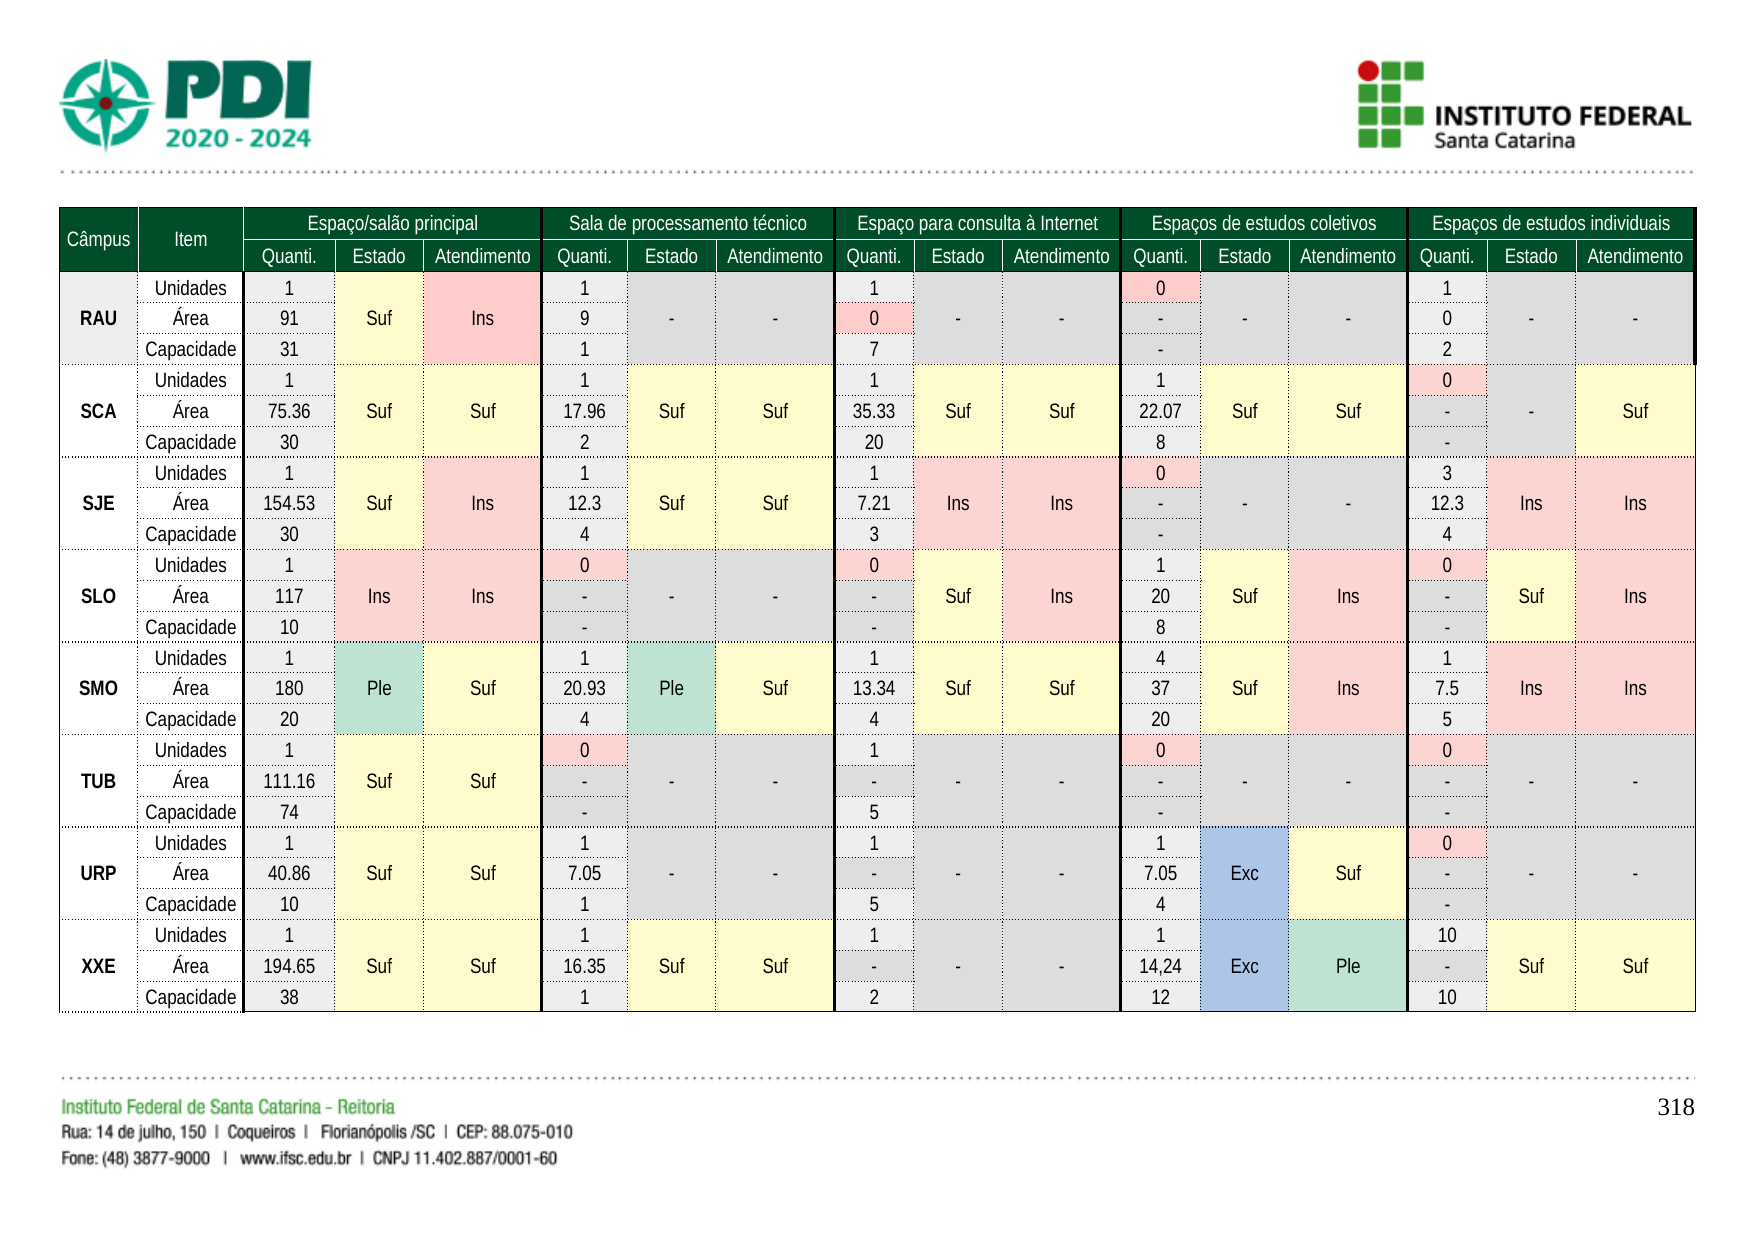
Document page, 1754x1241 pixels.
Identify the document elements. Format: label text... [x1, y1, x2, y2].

table_cell 1 [1122, 364, 1200, 395]
table_cell 154,53 [245, 487, 335, 518]
table_cell - [1003, 919, 1119, 1011]
table_cell 1 [543, 333, 627, 364]
table_cell 1 [1409, 641, 1487, 672]
table_cell 1 [245, 272, 335, 302]
table_cell - [627, 549, 716, 641]
table_cell - [914, 734, 1002, 826]
table_cell 1 [543, 456, 627, 487]
table_cell Quanti. [836, 240, 914, 271]
table_cell SCA [60, 364, 138, 456]
table_cell Ins [1576, 456, 1695, 549]
table_cell 7,5 [1409, 672, 1487, 703]
table_cell 20 [1122, 703, 1200, 734]
table_cell 35,33 [836, 395, 914, 426]
table_cell Suf [1200, 364, 1289, 456]
table_cell 20 [1122, 580, 1200, 611]
table_cell Ins [1487, 641, 1576, 734]
table_cell - [627, 272, 716, 364]
table_cell Atendimento [717, 240, 833, 271]
table_cell Estado [628, 240, 716, 271]
table_cell 22,07 [1122, 395, 1200, 426]
table_cell Atendimento [1577, 240, 1693, 271]
table_cell 10 [245, 611, 335, 641]
table_cell Ins [1003, 456, 1119, 549]
table_cell RAU [60, 272, 138, 364]
table_cell 1 [836, 456, 914, 487]
table_cell Suf [1289, 364, 1406, 456]
table_cell - [1409, 395, 1487, 426]
table_cell 0 [836, 549, 914, 580]
table_cell 0 [1409, 302, 1487, 333]
table_cell Capacidade [138, 888, 242, 919]
table_cell - [1003, 272, 1119, 364]
table_cell Ins [424, 272, 540, 364]
table_cell - [1122, 765, 1200, 796]
table_cell Suf [1289, 826, 1406, 919]
table_cell 1 [1409, 272, 1487, 302]
table_cell 74 [245, 796, 335, 826]
table_cell Ple [335, 641, 423, 734]
table_cell Estado [915, 240, 1002, 271]
table_cell 37 [1122, 672, 1200, 703]
table_cell 0 [1122, 734, 1200, 765]
table_cell - [836, 580, 914, 611]
table_cell 40,86 [245, 857, 335, 888]
table_cell - [1409, 580, 1487, 611]
table_cell 0 [543, 549, 627, 580]
table_cell 111,16 [245, 765, 335, 796]
table_cell Quanti. [1122, 240, 1200, 271]
table_cell 5 [836, 888, 914, 919]
table_cell Ins [1003, 549, 1119, 641]
table_cell 1 [245, 364, 335, 395]
table_cell - [1289, 272, 1406, 364]
table_cell 0 [836, 302, 914, 333]
table_cell - [1487, 272, 1576, 364]
table_cell 0 [1122, 456, 1200, 487]
table_cell Atendimento [1003, 240, 1119, 271]
table_cell 8 [1122, 611, 1200, 641]
table_cell Área [138, 672, 242, 703]
table_cell SJE [60, 456, 138, 549]
table_cell - [1200, 272, 1289, 364]
table_cell - [1122, 796, 1200, 826]
table_cell 194,65 [245, 950, 335, 981]
table_cell Suf [1576, 919, 1695, 1011]
table_cell Exc [1200, 919, 1289, 1011]
table_cell Suf [914, 641, 1002, 734]
table_cell Área [138, 765, 242, 796]
table_cell Estado [1201, 240, 1289, 271]
table_cell Área [138, 857, 242, 888]
table_cell Ins [1289, 641, 1406, 734]
table_cell - [543, 611, 627, 641]
table_cell 1 [543, 981, 627, 1011]
table_cell 2 [1409, 333, 1487, 364]
table_cell 10 [1409, 919, 1487, 950]
table_cell Quanti. [1409, 240, 1487, 271]
table_cell Capacidade [138, 611, 242, 641]
table_cell URP [60, 826, 138, 919]
table_cell Unidades [138, 364, 242, 395]
table_cell - [627, 826, 716, 919]
table_cell 16,35 [543, 950, 627, 981]
table_cell 1 [245, 734, 335, 765]
table_header Câmpus [60, 208, 138, 271]
table_cell Unidades [138, 919, 242, 950]
table_cell Suf [424, 826, 540, 919]
table_cell 1 [836, 364, 914, 395]
table_cell 1 [1122, 826, 1200, 857]
table_cell Área [138, 950, 242, 981]
table_cell - [543, 796, 627, 826]
table_cell 7 [836, 333, 914, 364]
table_cell Suf [335, 364, 423, 456]
table_cell Área [138, 395, 242, 426]
table_cell Unidades [138, 734, 242, 765]
table_cell - [1409, 950, 1487, 981]
table_cell Suf [335, 456, 423, 549]
table_cell Unidades [138, 272, 242, 302]
table_cell 1 [245, 456, 335, 487]
table_cell 5 [1409, 703, 1487, 734]
picture [59, 1062, 1695, 1182]
table_cell Suf [716, 641, 833, 734]
table_cell 13,34 [836, 672, 914, 703]
table_cell 0 [1409, 549, 1487, 580]
table_cell Ins [1289, 549, 1406, 641]
table_cell - [1122, 302, 1200, 333]
table_cell Suf [1487, 919, 1576, 1011]
table_cell 7,21 [836, 487, 914, 518]
table_cell 12 [1122, 981, 1200, 1011]
table_cell 0 [1409, 734, 1487, 765]
table_cell - [716, 272, 833, 364]
table_cell Ins [335, 549, 423, 641]
table_cell 1 [836, 734, 914, 765]
table_cell - [836, 765, 914, 796]
table_cell 20 [245, 703, 335, 734]
table_cell 1 [543, 919, 627, 950]
table_cell - [1289, 456, 1406, 549]
table_cell 12,3 [543, 487, 627, 518]
table_cell - [1576, 826, 1695, 919]
table_cell 4 [543, 703, 627, 734]
table_cell Suf [914, 364, 1002, 456]
table_cell Suf [914, 549, 1002, 641]
table_cell - [1289, 734, 1406, 826]
table_cell Atendimento [1290, 240, 1406, 271]
table_cell Ple [627, 641, 716, 734]
table_cell - [1487, 364, 1576, 456]
table_cell Capacidade [138, 796, 242, 826]
table_cell Suf [1003, 364, 1119, 456]
table_cell 4 [1122, 888, 1200, 919]
table_cell Ins [1576, 549, 1695, 641]
picture [59, 59, 1695, 178]
table_cell 4 [543, 518, 627, 549]
table_cell Suf [335, 734, 423, 826]
table_cell 1 [543, 826, 627, 857]
table_cell - [1409, 857, 1487, 888]
table_cell TUB [60, 734, 138, 826]
table_cell Atendimento [424, 240, 540, 271]
table_cell 1 [245, 641, 335, 672]
table_cell 1 [245, 549, 335, 580]
table_cell Quanti. [543, 240, 627, 271]
table_cell Suf [1003, 641, 1119, 734]
table_cell - [914, 826, 1002, 919]
table_cell - [543, 580, 627, 611]
table_cell 0 [1409, 826, 1487, 857]
table_cell 117 [245, 580, 335, 611]
table_cell Unidades [138, 456, 242, 487]
table_cell 1 [1122, 549, 1200, 580]
table_cell Exc [1200, 826, 1289, 919]
table_cell 14,24 [1122, 950, 1200, 981]
table_cell 2 [836, 981, 914, 1011]
table_cell Área [138, 302, 242, 333]
table_cell - [914, 272, 1002, 364]
table_cell 9 [543, 302, 627, 333]
table_cell 4 [1409, 518, 1487, 549]
table_cell 1 [543, 641, 627, 672]
table_cell Suf [627, 456, 716, 549]
table_cell 20 [836, 426, 914, 456]
table_header Espaço para consulta à Internet [836, 208, 1119, 239]
table_cell - [914, 919, 1002, 1011]
table_cell 12,3 [1409, 487, 1487, 518]
table_cell Ins [1576, 641, 1695, 734]
table_cell Suf [424, 641, 540, 734]
table_cell - [1487, 826, 1576, 919]
table_cell - [1122, 333, 1200, 364]
table_cell - [1003, 826, 1119, 919]
table_cell - [716, 549, 833, 641]
table_cell Suf [1200, 549, 1289, 641]
table_cell Unidades [138, 641, 242, 672]
table_cell Suf [1200, 641, 1289, 734]
table_cell Ins [424, 456, 540, 549]
table_cell 1 [1122, 919, 1200, 950]
table_cell - [1409, 765, 1487, 796]
table_cell Suf [1487, 549, 1576, 641]
table_cell 30 [245, 426, 335, 456]
table_cell 0 [1409, 364, 1487, 395]
table_cell 2 [543, 426, 627, 456]
table_cell Suf [1576, 364, 1695, 456]
table_header Espaços de estudos coletivos [1122, 208, 1406, 239]
table_cell Suf [424, 919, 540, 1011]
table_cell 20,93 [543, 672, 627, 703]
table_cell Suf [627, 364, 716, 456]
table_cell 1 [543, 364, 627, 395]
table_cell 1 [836, 919, 914, 950]
table_cell - [836, 950, 914, 981]
table_cell SMO [60, 641, 138, 734]
table_cell Estado [1488, 240, 1576, 271]
table_cell 8 [1122, 426, 1200, 456]
table_cell Área [138, 487, 242, 518]
table_cell 1 [245, 919, 335, 950]
table_cell 4 [1122, 641, 1200, 672]
table_cell Ins [424, 549, 540, 641]
table_cell Unidades [138, 549, 242, 580]
table_cell Capacidade [138, 981, 242, 1011]
table_header Espaços de estudos individuais [1409, 208, 1693, 239]
table_cell Capacidade [138, 333, 242, 364]
table_cell - [627, 734, 716, 826]
table_cell 0 [1122, 272, 1200, 302]
table_cell - [836, 611, 914, 641]
table_cell Suf [335, 919, 423, 1011]
table_cell - [1409, 888, 1487, 919]
table_cell 75,36 [245, 395, 335, 426]
table_header Item [139, 208, 243, 271]
table_cell Suf [424, 734, 540, 826]
table_cell - [1200, 456, 1289, 549]
table_cell 10 [1409, 981, 1487, 1011]
table_cell Suf [335, 826, 423, 919]
table_cell Estado [336, 240, 423, 271]
table_cell 0 [543, 734, 627, 765]
table_cell 91 [245, 302, 335, 333]
table_cell XXE [60, 919, 138, 1011]
table_cell Suf [335, 272, 423, 364]
table_cell - [716, 734, 833, 826]
table_cell - [543, 765, 627, 796]
table_cell Suf [424, 364, 540, 456]
table_cell - [1576, 272, 1693, 364]
table_cell 10 [245, 888, 335, 919]
table_cell 3 [1409, 456, 1487, 487]
table_cell 7,05 [1122, 857, 1200, 888]
table_cell 180 [245, 672, 335, 703]
table_cell - [1409, 426, 1487, 456]
table_cell - [1487, 734, 1576, 826]
table_cell Área [138, 580, 242, 611]
table_cell Ple [1289, 919, 1406, 1011]
table_cell - [1409, 611, 1487, 641]
table_cell - [1122, 518, 1200, 549]
table_cell 1 [836, 641, 914, 672]
table_cell 1 [543, 888, 627, 919]
table_cell Ins [1487, 456, 1576, 549]
table_cell 1 [543, 272, 627, 302]
table_cell Capacidade [138, 518, 242, 549]
table_cell 7,05 [543, 857, 627, 888]
table_cell Suf [716, 456, 833, 549]
table_header Sala de processamento técnico [543, 208, 833, 239]
table_cell SLO [60, 549, 138, 641]
table_cell 38 [245, 981, 335, 1011]
table_cell Suf [627, 919, 716, 1011]
table_header Espaço/salão principal [244, 208, 540, 239]
table_cell 1 [245, 826, 335, 857]
table_cell 3 [836, 518, 914, 549]
table_cell Suf [716, 364, 833, 456]
table_cell Unidades [138, 826, 242, 857]
table_cell 4 [836, 703, 914, 734]
table_cell 17,96 [543, 395, 627, 426]
table_cell 5 [836, 796, 914, 826]
table_cell 1 [836, 272, 914, 302]
table_cell - [1122, 487, 1200, 518]
table_cell 31 [245, 333, 335, 364]
table_cell Capacidade [138, 426, 242, 456]
table_cell Capacidade [138, 703, 242, 734]
table_cell - [1200, 734, 1289, 826]
table_cell - [1409, 796, 1487, 826]
table_cell 30 [245, 518, 335, 549]
table_cell - [1576, 734, 1695, 826]
table_cell Suf [716, 919, 833, 1011]
table_cell 1 [836, 826, 914, 857]
table_cell - [716, 826, 833, 919]
table_cell - [836, 857, 914, 888]
table_cell - [1003, 734, 1119, 826]
table_cell Ins [914, 456, 1002, 549]
table_cell Quanti. [244, 240, 335, 271]
